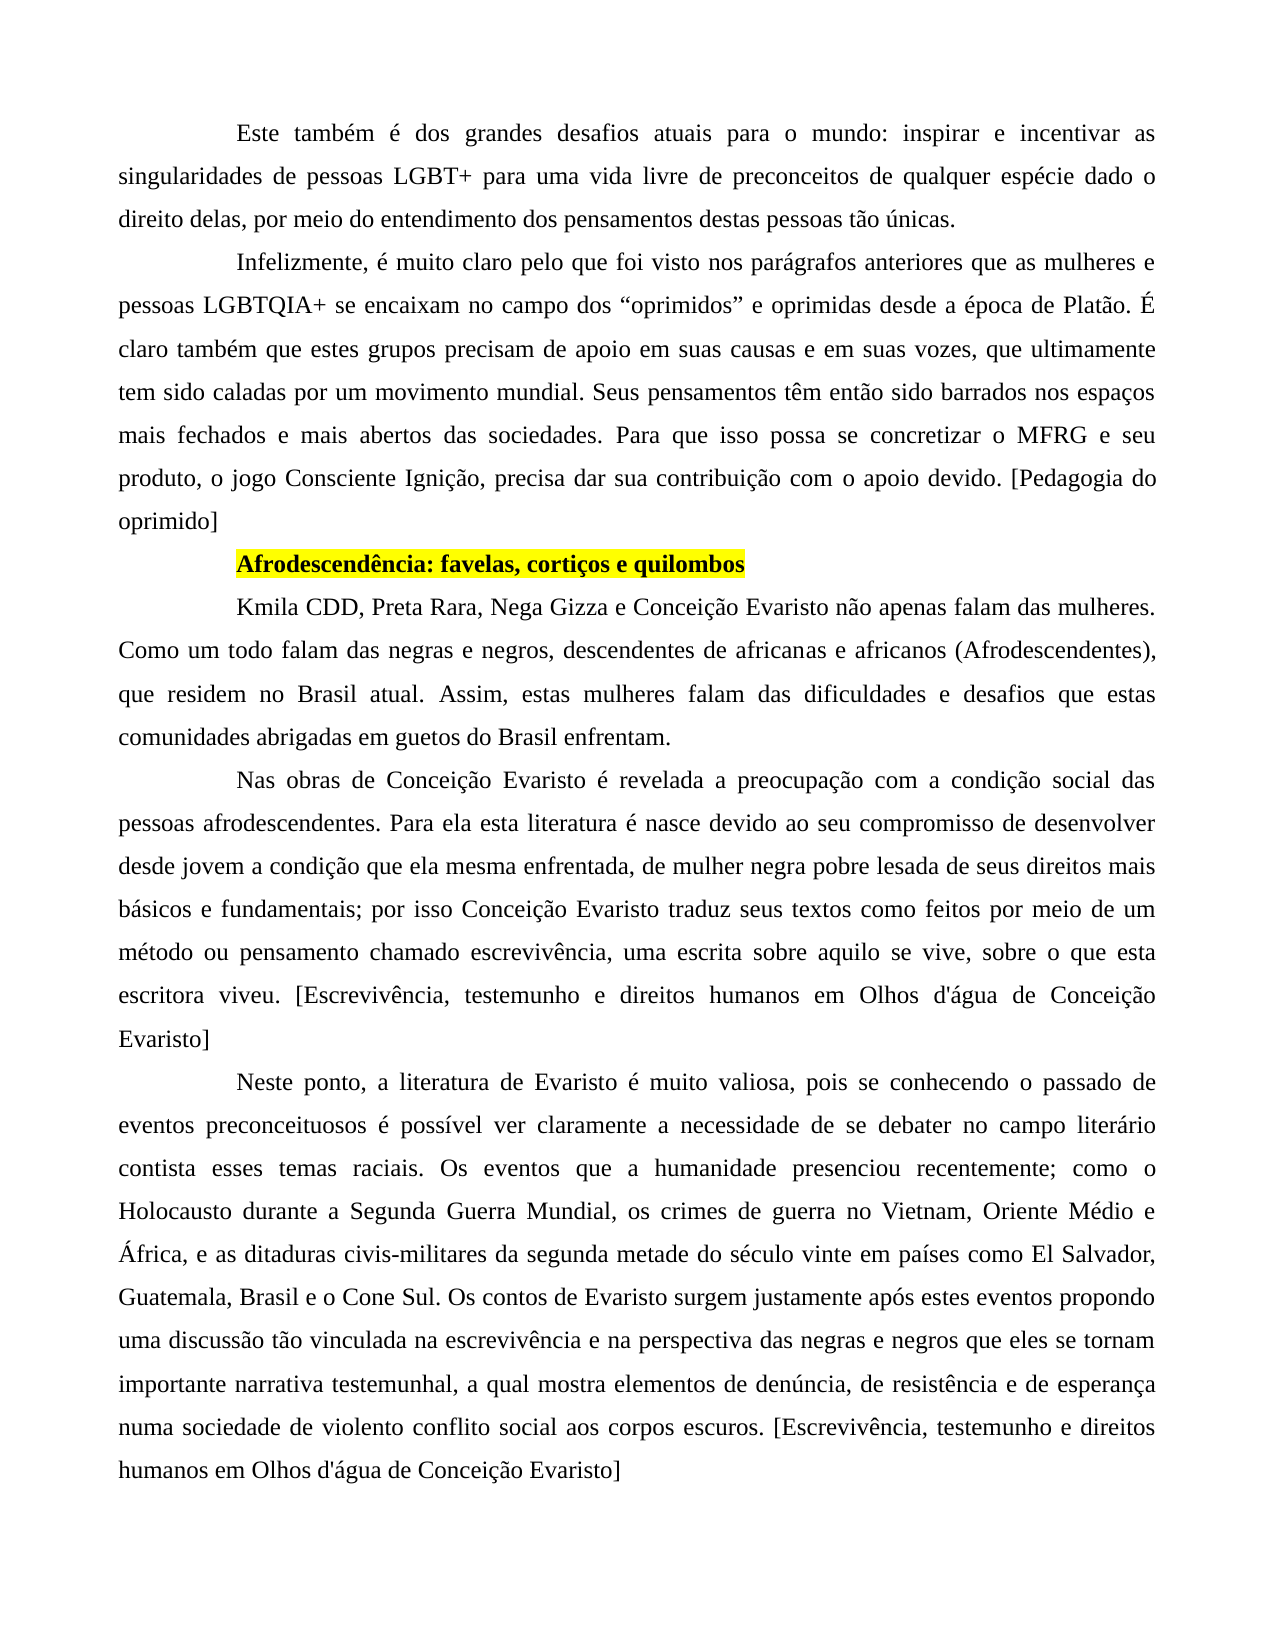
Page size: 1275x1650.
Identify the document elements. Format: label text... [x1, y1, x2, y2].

text Neste ponto, a literatura de Evaristo é muito valiosa, pois se conhecendo o passado de eventos preconceituosos é possível ver claramente a necessidade de se debater no campo literário contista esses temas raciais. Os eventos que a humanidade presenciou recentemente; como o Holocausto durante a Segunda Guerra Mundial, os crimes de guerra no Vietnam, Oriente Médio e África, e as ditaduras civis-militares da segunda metade do século vinte em países como El Salvador, Guatemala, Brasil e o Cone Sul. Os contos de Evaristo surgem justamente após estes eventos propondo uma discussão tão vinculada na escrevivência e na perspectiva das negras e negros que eles se tornam importante narrativa testemunhal, a qual mostra elementos de denúncia, de resistência e de esperança numa sociedade de violento conflito social aos corpos escuros. [Escrevivência, testemunho e direitos humanos em Olhos d'água de Conceição Evaristo] [118, 1067, 1157, 1484]
text Nas obras de Conceição Evaristo é revelada a preocupação com a condição social das pessoas afrodescendentes. Para ela esta literatura é nasce devido ao seu compromisso de desenvolver desde jovem a condição que ela mesma enfrentada, de mulher negra pobre lesada de seus direitos mais básicos e fundamentais; por isso Conceição Evaristo traduz seus textos como feitos por meio de um método ou pensamento chamado escrevivência, uma escrita sobre aquilo se vive, sobre o que esta escritora viveu. [Escrevivência, testemunho e direitos humanos em Olhos d'água de Conceição Evaristo] [118, 765, 1157, 1052]
text Afrodescendência: favelas, cortiços e quilombos [118, 549, 1157, 578]
text Kmila CDD, Preta Rara, Nega Gizza e Conceição Evaristo não apenas falam das mulheres. Como um todo falam das negras e negros, descendentes de africanas e africanos (Afrodescendentes), que residem no Brasil atual. Assim, estas mulheres falam das dificuldades e desafios que estas comunidades abrigadas em guetos do Brasil enfrentam. [118, 592, 1157, 751]
text Este também é dos grandes desafios atuais para o mundo: inspirar e incentivar as singularidades de pessoas LGBT+ para uma vida livre de preconceitos de qualquer espécie dado o direito delas, por meio do entendimento dos pensamentos destas pessoas tão únicas. [118, 118, 1157, 233]
text Infelizmente, é muito claro pelo que foi visto nos parágrafos anteriores que as mulheres e pessoas LGBTQIA+ se encaixam no campo dos “oprimidos” e oprimidas desde a época de Platão. É claro também que estes grupos precisam de apoio em suas causas e em suas vozes, que ultimamente tem sido caladas por um movimento mundial. Seus pensamentos têm então sido barrados nos espaços mais fechados e mais abertos das sociedades. Para que isso possa se concretizar o MFRG e seu produto, o jogo Consciente Ignição, precisa dar sua contribuição com o apoio devido. [Pedagogia do oprimido] [118, 247, 1157, 535]
